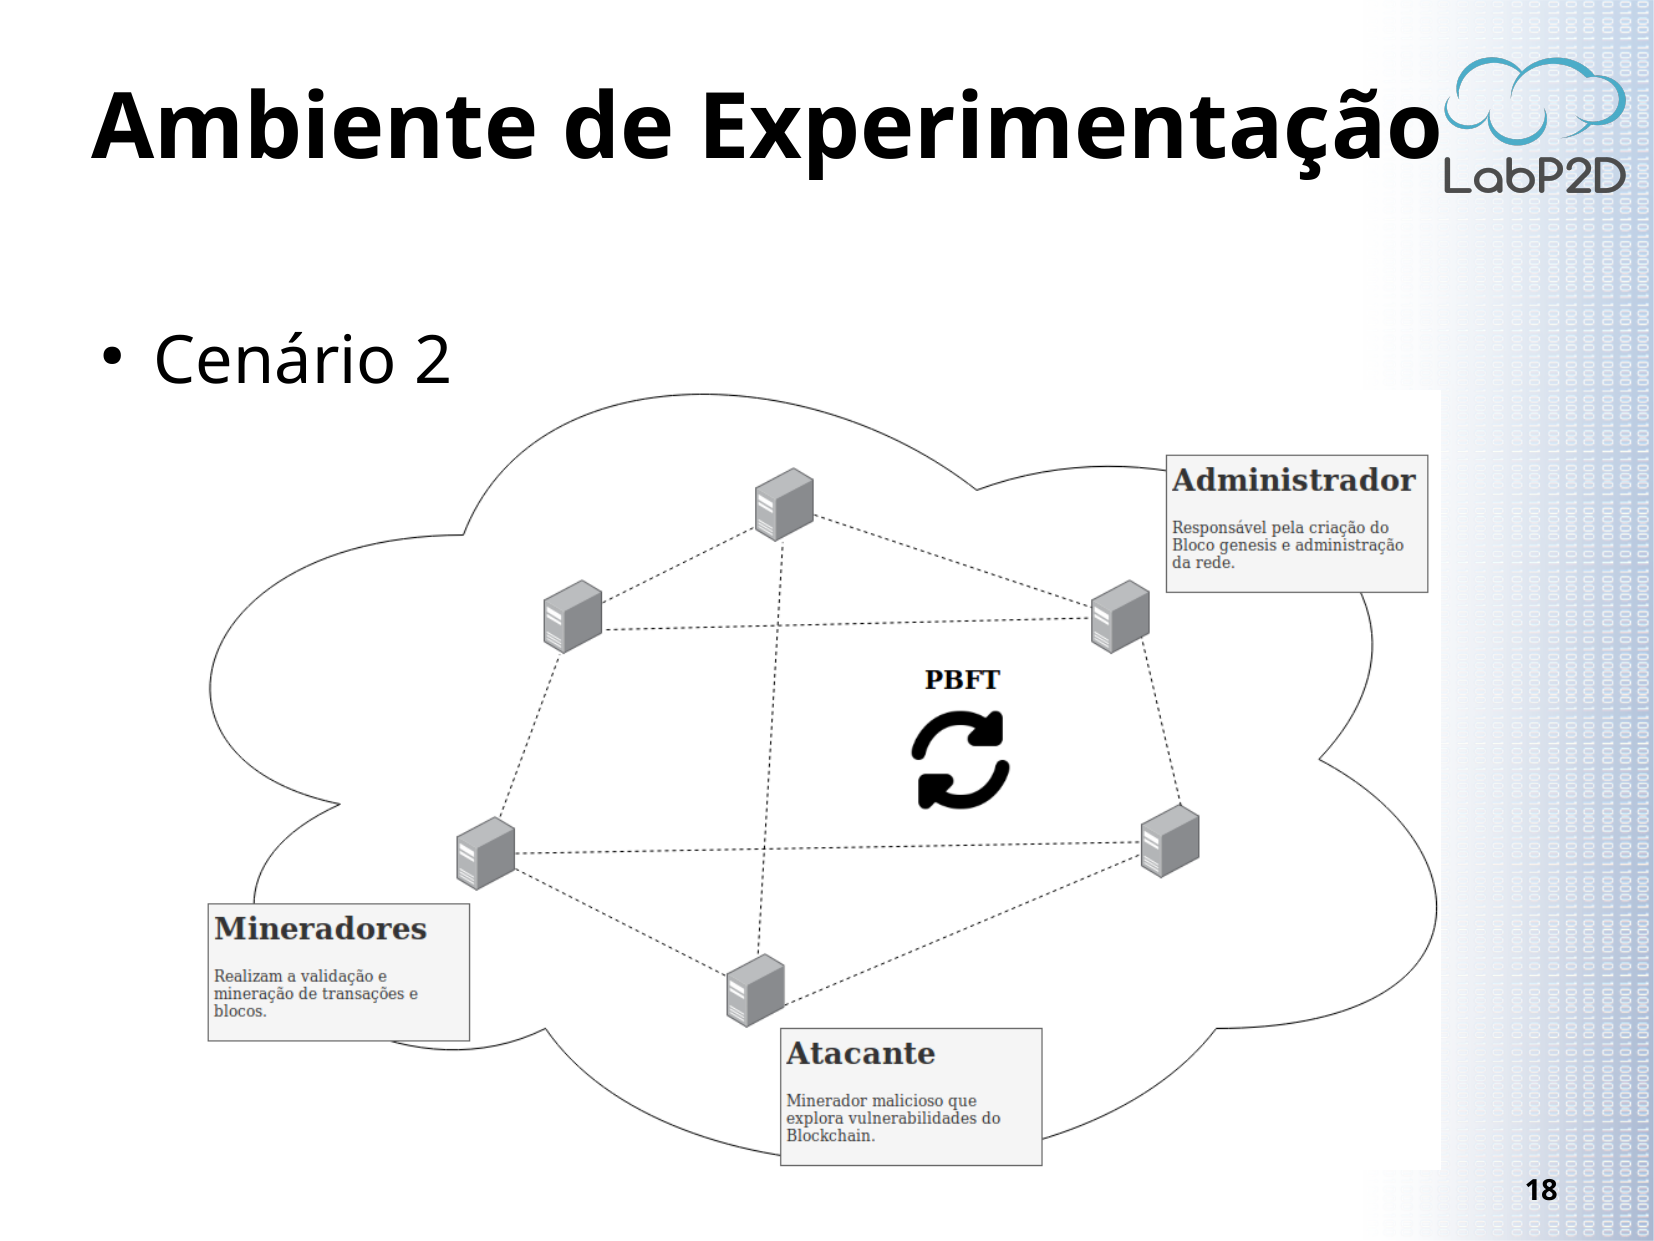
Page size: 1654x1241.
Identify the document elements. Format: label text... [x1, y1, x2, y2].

list Cenário 2 [82, 290, 1571, 426]
title Ambiente de Experimentação [82, 19, 1453, 227]
picture [204, 1, 1654, 1240]
